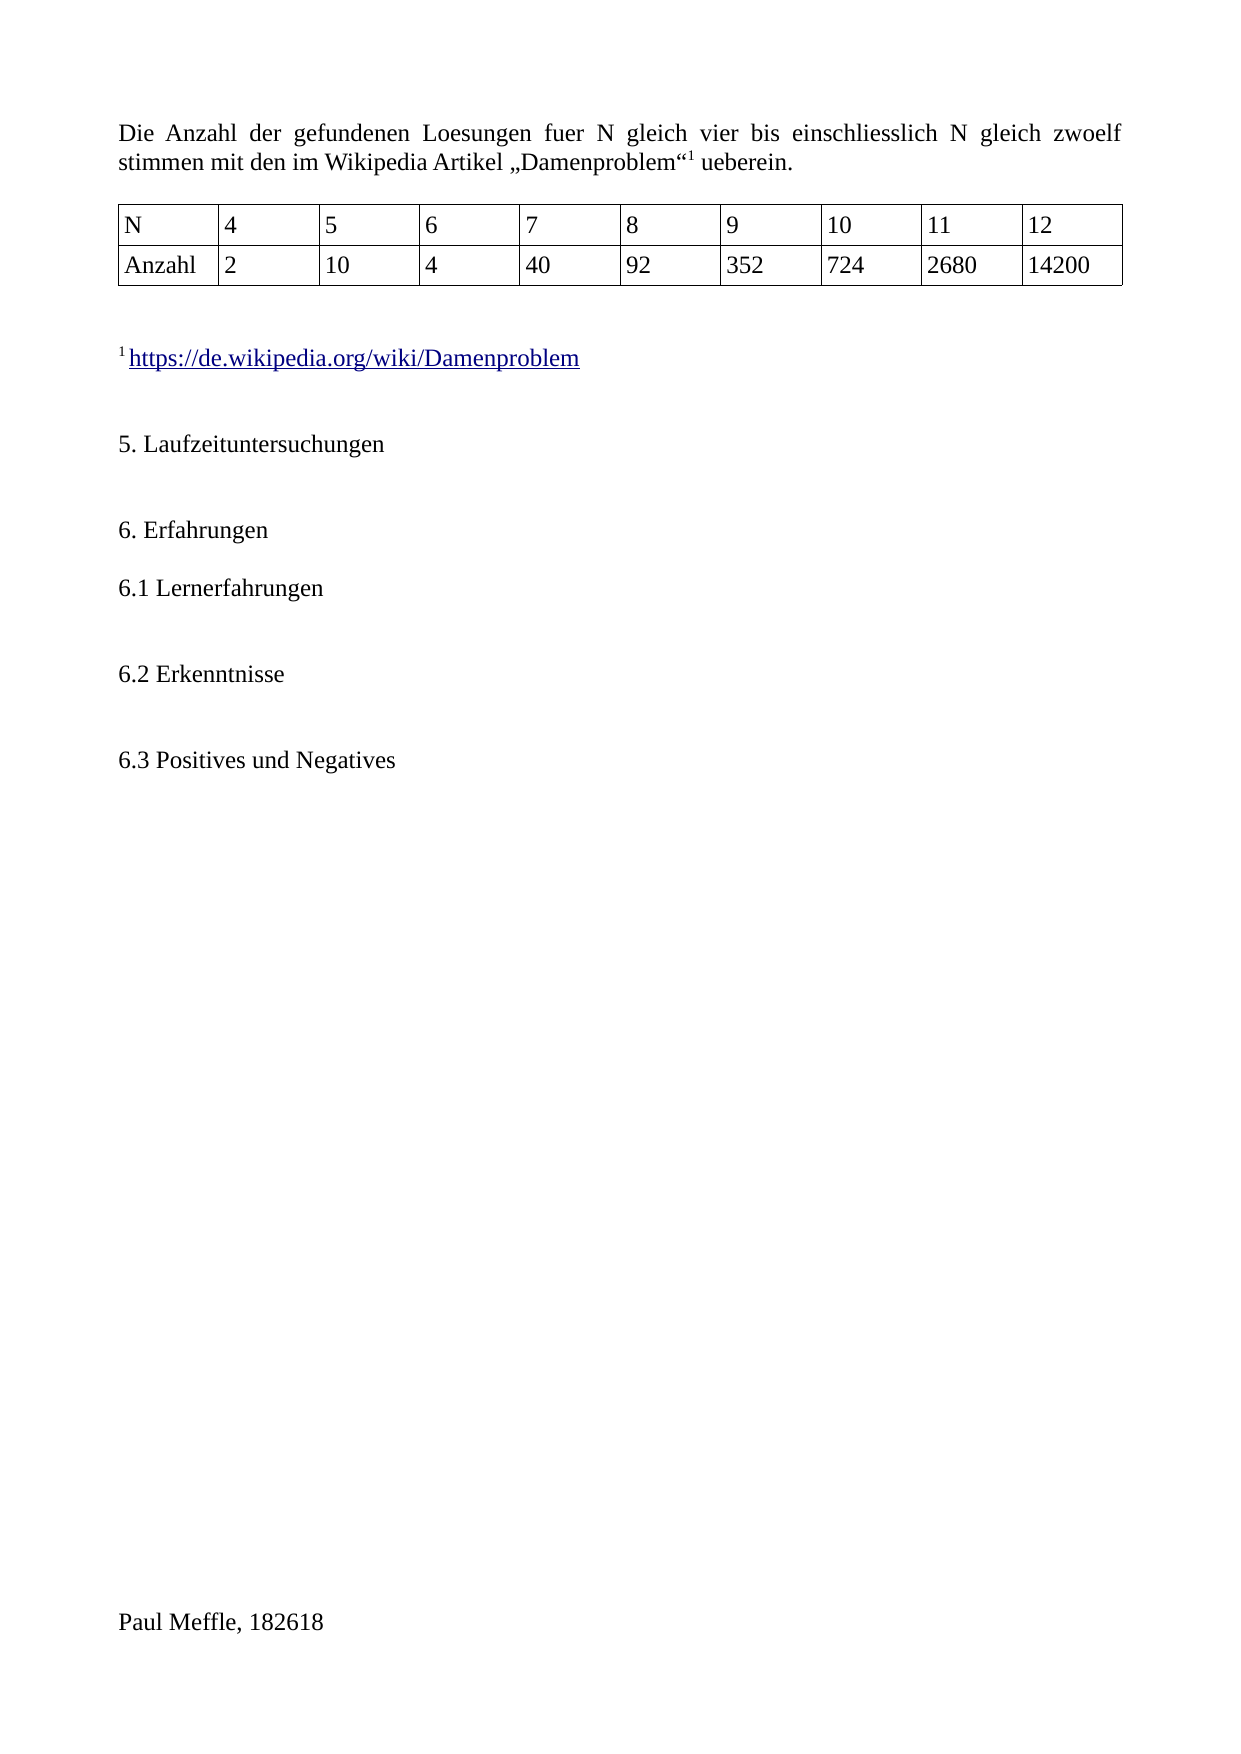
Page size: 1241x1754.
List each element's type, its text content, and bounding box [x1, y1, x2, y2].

table_cell 10 [320, 246, 419, 285]
table_cell 4 [420, 246, 519, 285]
table_cell 40 [520, 246, 620, 285]
table_header 4 [219, 205, 319, 245]
text 6.3 Positives und Negatives [118, 745, 1122, 774]
table_header 6 [420, 205, 519, 245]
table_header 5 [320, 205, 419, 245]
table_cell 14200 [1023, 246, 1122, 285]
table_header 9 [721, 205, 821, 245]
table_header 12 [1023, 205, 1122, 245]
table_cell 2680 [922, 246, 1022, 285]
table_header 10 [822, 205, 921, 245]
text 1 https://de.wikipedia.org/wiki/Damenproblem [118, 343, 1122, 371]
table_cell 92 [621, 246, 720, 285]
text 6. Erfahrungen [118, 515, 1122, 544]
table_cell 724 [822, 246, 921, 285]
table_cell Anzahl [119, 246, 218, 285]
table_header 8 [621, 205, 720, 245]
table_header N [119, 205, 218, 245]
text 5. Laufzeituntersuchungen [118, 429, 1122, 458]
text 6.2 Erkenntnisse [118, 659, 1122, 688]
text Die Anzahl der gefundenen Loesungen fuer N gleich vier bis einschliesslich N gleich zwoelf stimmen mit den im Wikipedia Artikel „Damenproblem“1 ueberein. [118, 118, 1122, 176]
table_header 11 [922, 205, 1022, 245]
table_cell 2 [219, 246, 319, 285]
table_cell 352 [721, 246, 821, 285]
text 6.1 Lernerfahrungen [118, 573, 1122, 601]
table_header 7 [520, 205, 620, 245]
